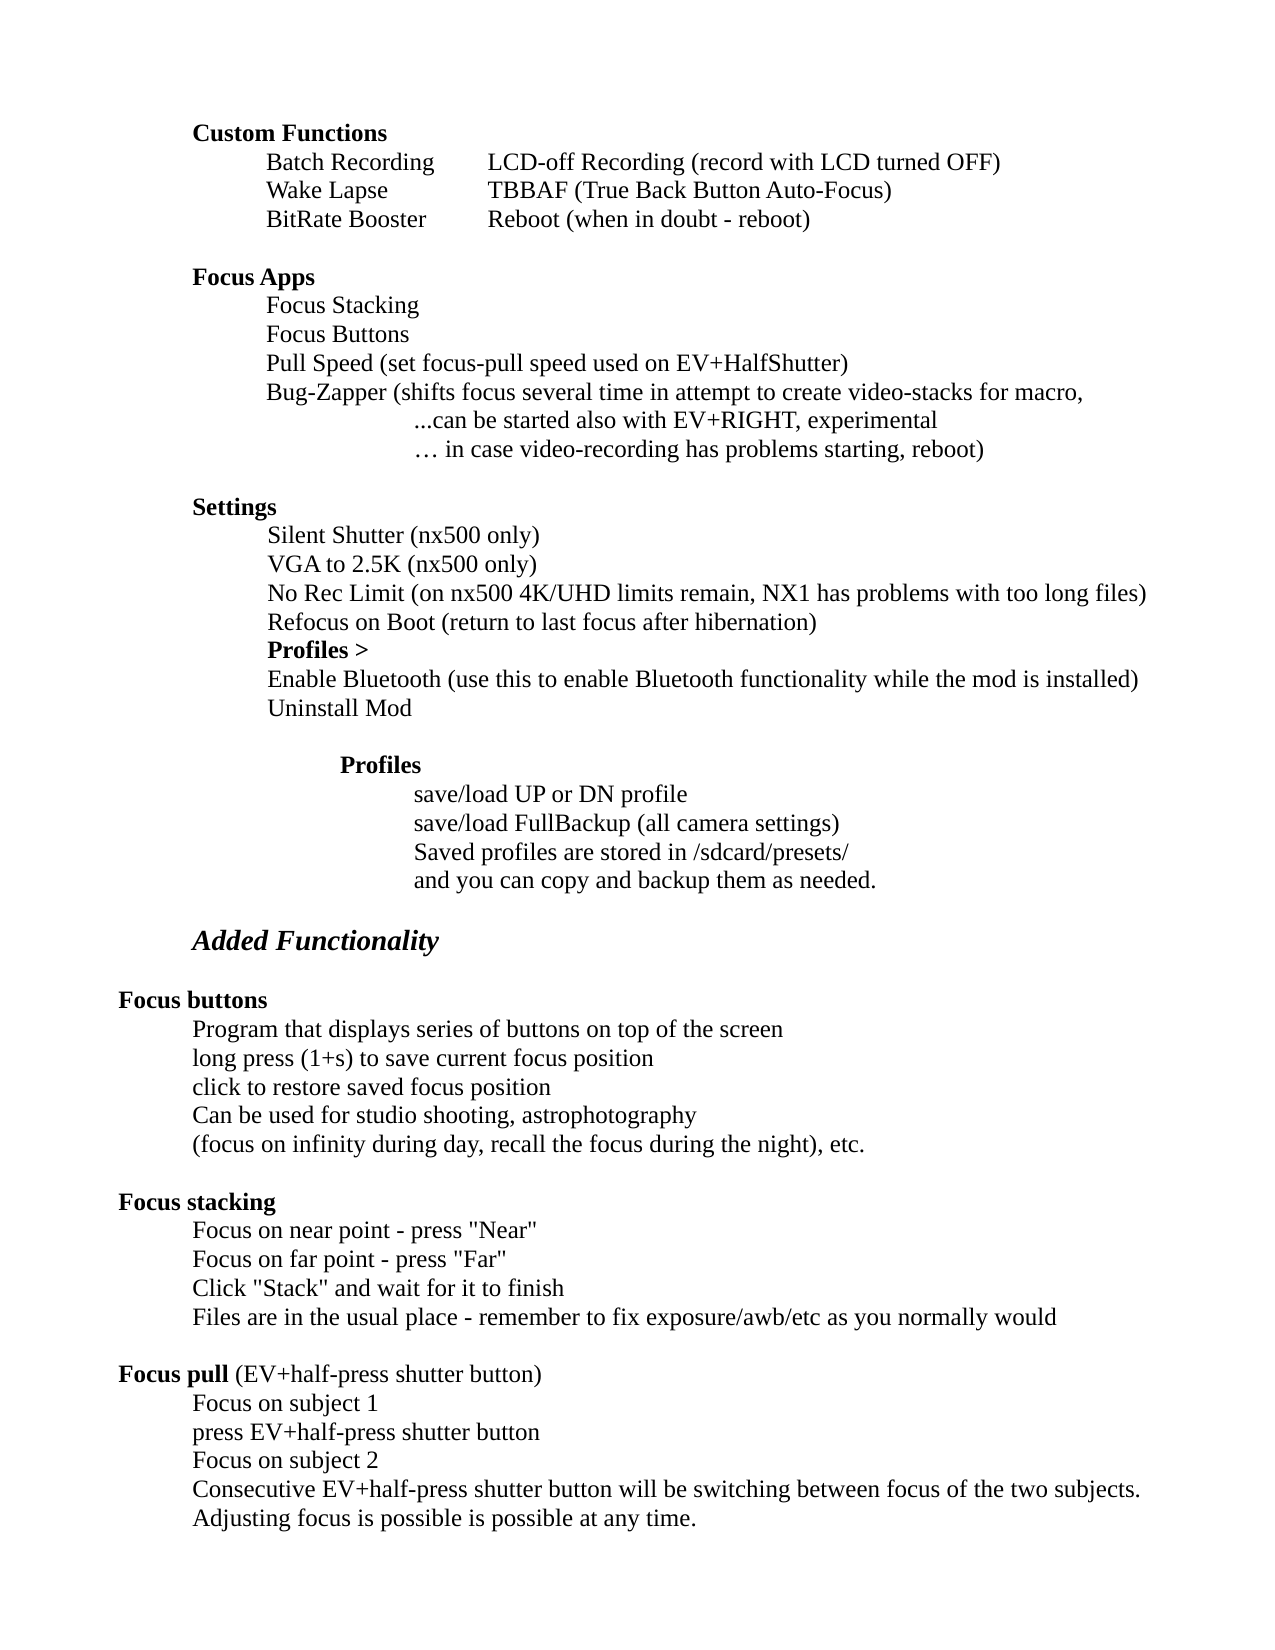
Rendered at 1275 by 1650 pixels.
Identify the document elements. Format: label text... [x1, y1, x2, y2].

text Saved profiles are stored in /sdcard/presets/ [118, 837, 1157, 866]
text Consecutive EV+half-press shutter button will be switching between focus of the two subjects. [118, 1474, 1157, 1503]
text press EV+half-press shutter button [118, 1417, 1157, 1445]
text Focus stacking [118, 1187, 1157, 1215]
text Click "Stack" and wait for it to finish [118, 1273, 1157, 1302]
text Focus buttons [118, 985, 1157, 1014]
text No Rec Limit (on nx500 4K/UHD limits remain, NX1 has problems with too long files) [193, 578, 1157, 607]
text Focus on far point - press "Far" [118, 1244, 1157, 1273]
text Settings [118, 492, 1157, 521]
text Added Functionality [118, 923, 1157, 957]
text Focus Buttons [118, 319, 1157, 348]
text Adjusting focus is possible is possible at any time. [118, 1503, 1157, 1532]
text VGA to 2.5K (nx500 only) [193, 549, 1157, 578]
text Profiles [118, 751, 1157, 779]
text … in case video-recording has problems starting, reboot) [118, 434, 1157, 463]
text Files are in the usual place - remember to fix exposure/awb/etc as you normally would [118, 1302, 1157, 1330]
text Focus on subject 1 [118, 1388, 1157, 1417]
text save/load FullBackup (all camera settings) [118, 808, 1157, 837]
text Silent Shutter (nx500 only) [193, 521, 1157, 549]
text Profiles > [193, 636, 1157, 664]
text Pull Speed (set focus-pull speed used on EV+HalfShutter) [118, 348, 1157, 377]
text (focus on infinity during day, recall the focus during the night), etc. [118, 1129, 1157, 1158]
text Enable Bluetooth (use this to enable Bluetooth functionality while the mod is installed) [193, 664, 1157, 693]
text Focus pull (EV+half-press shutter button) [118, 1359, 1157, 1388]
text and you can copy and backup them as needed. [118, 866, 1157, 894]
text click to restore saved focus position [118, 1072, 1157, 1100]
text Bug-Zapper (shifts focus several time in attempt to create video-stacks for macro, [118, 377, 1157, 406]
text Uninstall Mod [193, 693, 1157, 722]
text Can be used for studio shooting, astrophotography [118, 1100, 1157, 1129]
text Wake Lapse TBBAF (True Back Button Auto-Focus) BitRate Booster Reboot (when in doubt - reboot) [118, 176, 1157, 233]
text ...can be started also with EV+RIGHT, experimental [118, 406, 1157, 434]
text Focus Apps [118, 262, 1157, 291]
text save/load UP or DN profile [118, 779, 1157, 808]
text Focus Stacking [118, 291, 1157, 319]
text Focus on near point - press "Near" [118, 1215, 1157, 1244]
text Focus on subject 2 [118, 1445, 1157, 1474]
text long press (1+s) to save current focus position [118, 1043, 1157, 1072]
text Batch Recording LCD-off Recording (record with LCD turned OFF) [118, 147, 1157, 176]
text Program that displays series of buttons on top of the screen [118, 1014, 1157, 1043]
text Refocus on Boot (return to last focus after hibernation) [193, 607, 1157, 636]
text Custom Functions [118, 118, 1157, 147]
